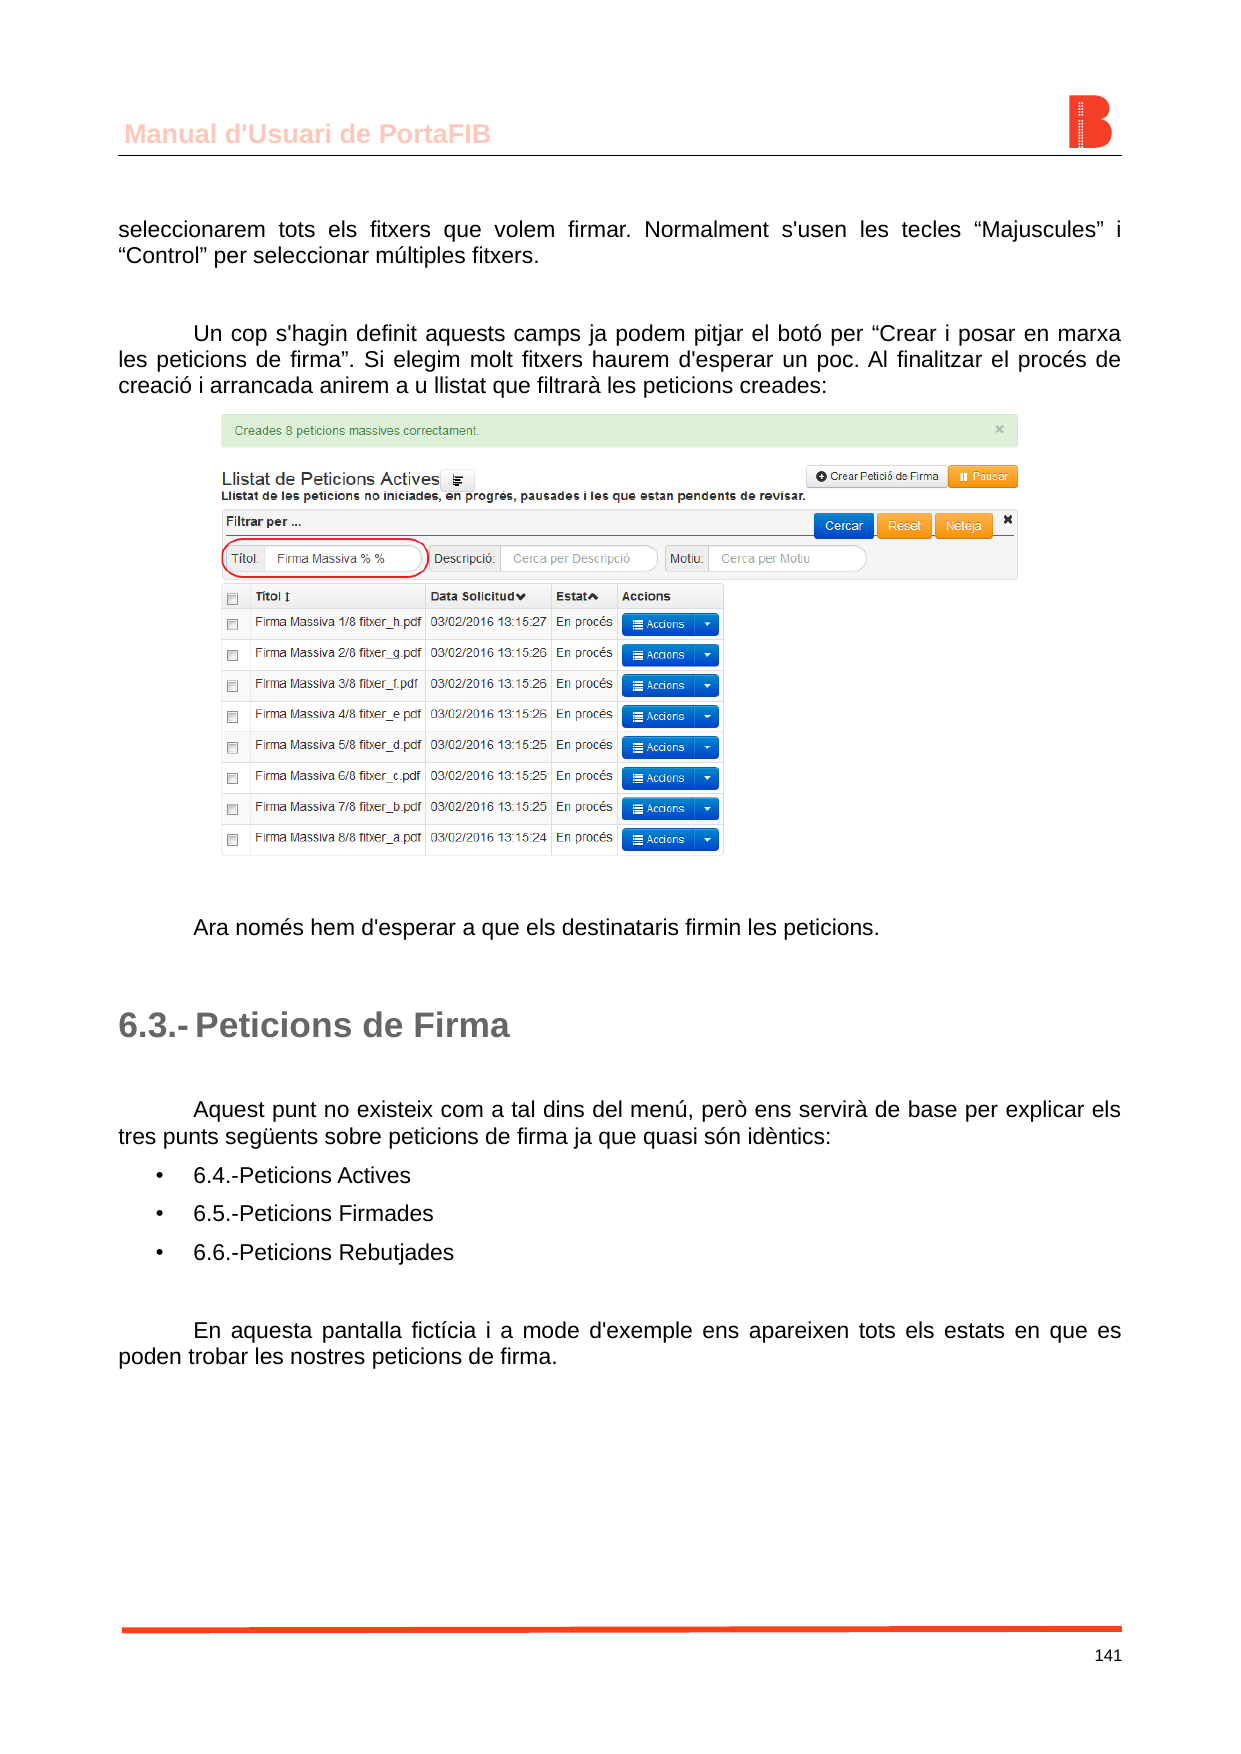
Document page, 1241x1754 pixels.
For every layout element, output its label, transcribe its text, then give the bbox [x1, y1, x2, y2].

list 6.6.-Peticions Rebutjades [156, 1239, 1122, 1266]
list 6.5.-Peticions Firmades [156, 1200, 1122, 1227]
text Un cop s'hagin definit aquests camps ja podem pitjar el botó per “Crear i posar en marxa les peticions de firma”. Si elegim molt fitxers haurem d'esperar un poc. Al finalitzar el procés de creació i arrancada anirem a u llistat que filtrarà les peticions creades: [118, 320, 1122, 399]
text Aquest punt no existeix com a tal dins del menú, però ens servirà de base per explicar els tres punts següents sobre peticions de firma ja que quasi són idèntics: [118, 1096, 1122, 1149]
picture [214, 411, 1026, 863]
text seleccionarem tots els fitxers que volem firmar. Normalment s'usen les tecles “Majuscules” i “Control” per seleccionar múltiples fitxers. [118, 216, 1122, 268]
text En aquesta pantalla fictícia i a mode d'exemple ens apareixen tots els estats en que es poden trobar les nostres peticions de firma. [118, 1317, 1122, 1370]
list 6.4.-Peticions Actives [156, 1162, 1122, 1188]
text Ara només hem d'esperar a que els destinataris firmin les peticions. [118, 914, 1122, 940]
subtitle Peticions de Firma [118, 1004, 1122, 1045]
picture [1063, 94, 1117, 150]
